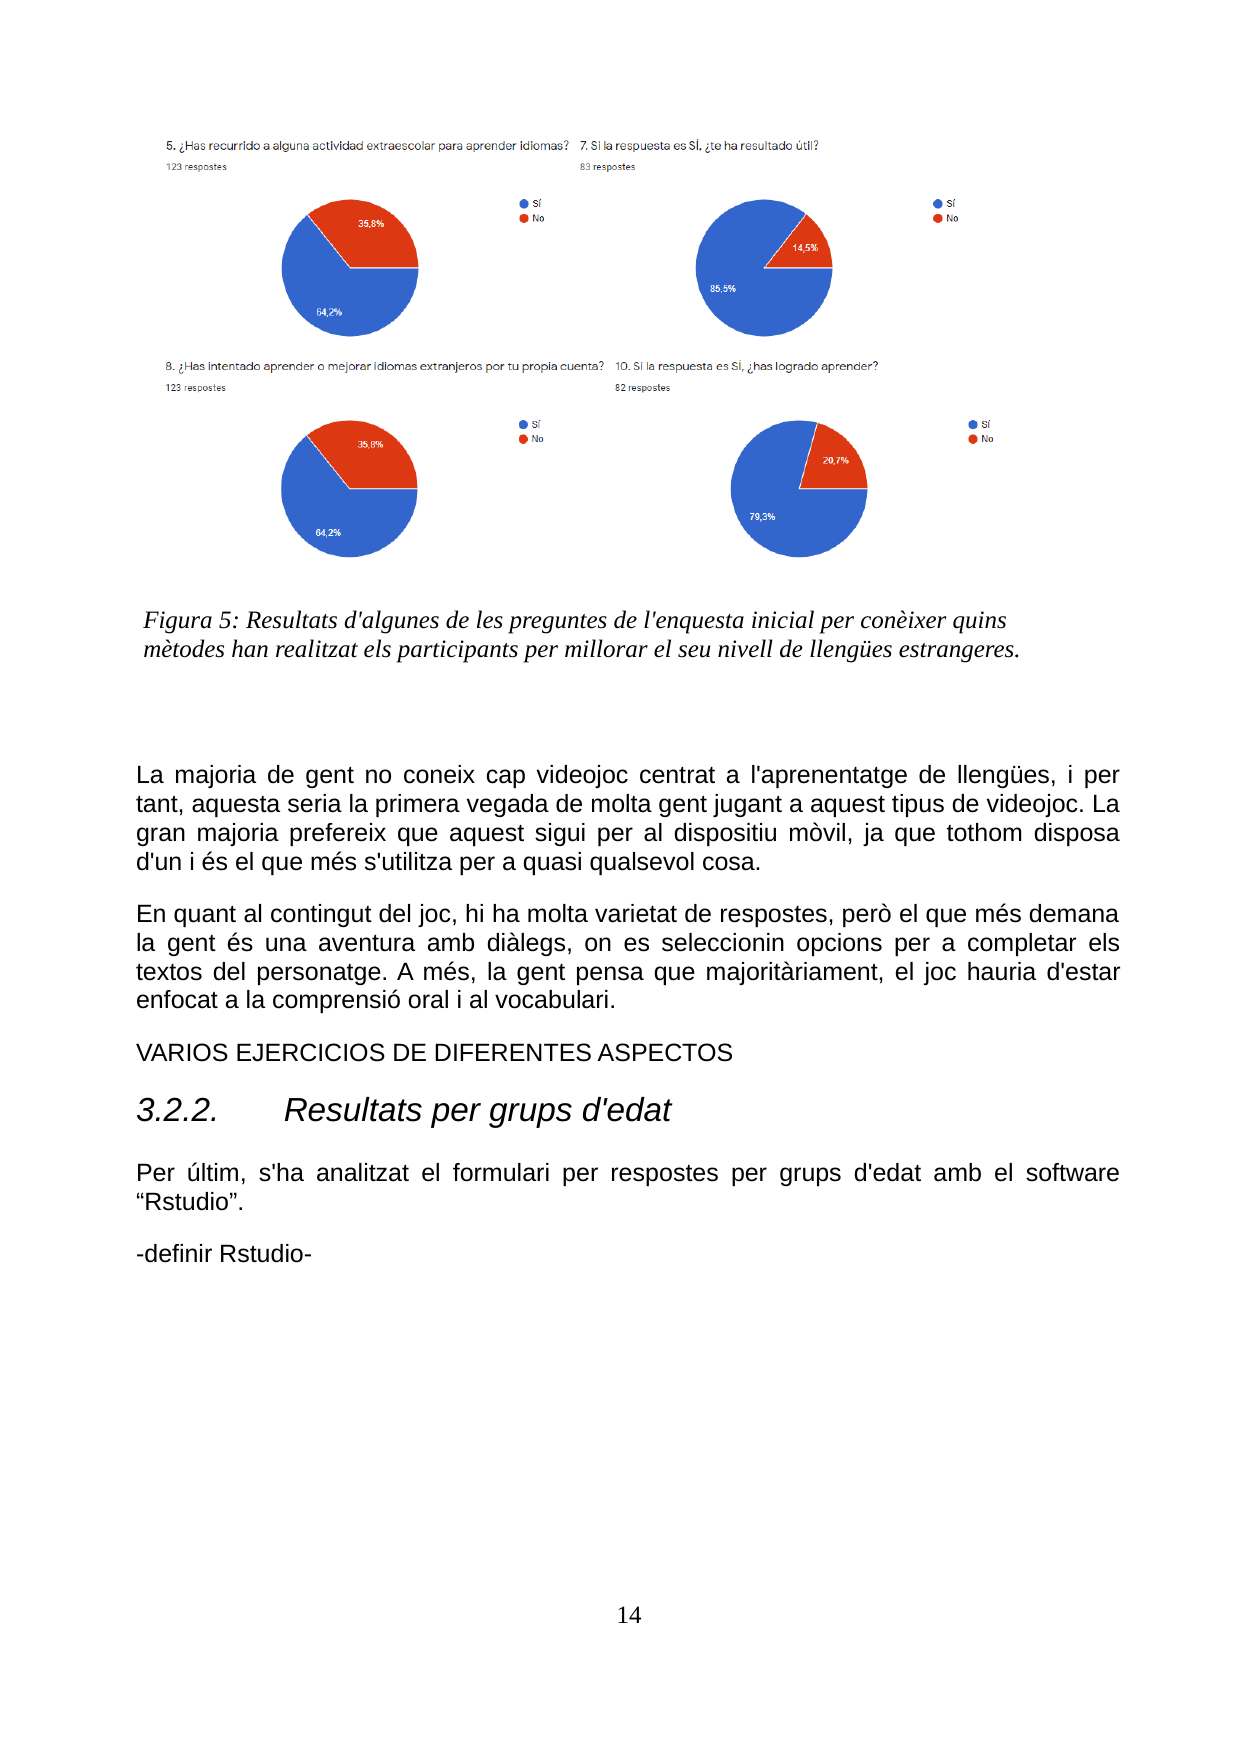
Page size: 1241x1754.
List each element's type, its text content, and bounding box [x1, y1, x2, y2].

picture [160, 134, 1026, 606]
text En quant al contingut del joc, hi ha molta varietat de respostes, però el que més demana la gent és una aventura amb diàlegs, on es seleccionin opcions per a completar els textos del personatge. A més, la gent pensa que majoritàriament, el joc hauria d'estar enfocat a la comprensió oral i al vocabulari. [136, 899, 1122, 1014]
text Figura 5: Resultats d'algunes de les preguntes de l'enquesta inicial per conèixer quins mètodes han realitzat els participants per millorar el seu nivell de llengües estrangeres. [143, 147, 1043, 663]
text Per últim, s'ha analitzat el formulari per respostes per grups d'edat amb el software “Rstudio”. [136, 1158, 1122, 1216]
text -definir Rstudio- [136, 1239, 1122, 1268]
subtitle Resultats per grups d'edat [136, 1090, 1122, 1128]
text VARIOS EJERCICIOS DE DIFERENTES ASPECTOS [136, 1038, 1122, 1066]
text La majoria de gent no coneix cap videojoc centrat a l'aprenentatge de llengües, i per tant, aquesta seria la primera vegada de molta gent jugant a aquest tipus de videojoc. La gran majoria prefereix que aquest sigui per al dispositiu mòvil, ja que tothom disposa d'un i és el que més s'utilitza per a quasi qualsevol cosa. [136, 760, 1122, 875]
